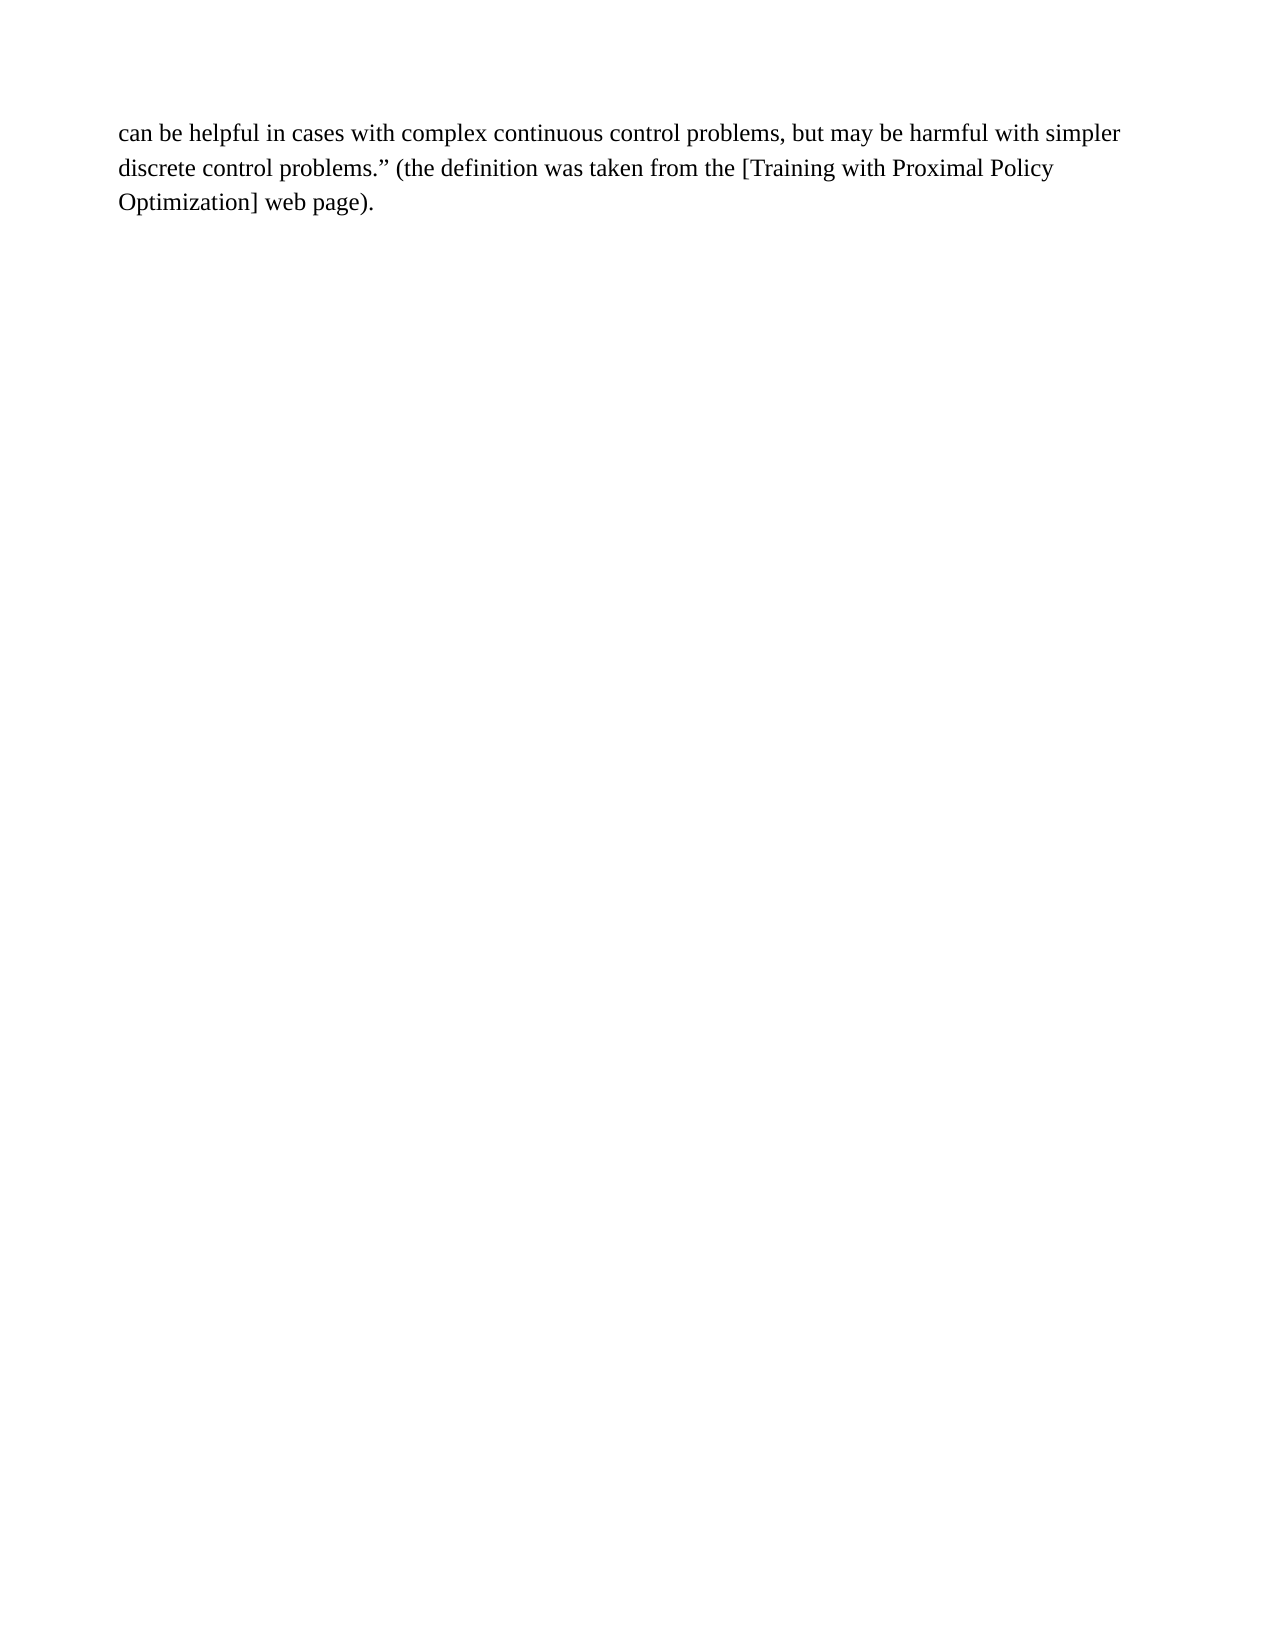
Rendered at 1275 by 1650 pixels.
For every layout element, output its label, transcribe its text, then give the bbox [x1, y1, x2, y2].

text can be helpful in cases with complex continuous control problems, but may be harmful with simpler discrete control problems.” (the definition was taken from the [Training with Proximal Policy Optimization] web page). [118, 118, 1157, 216]
